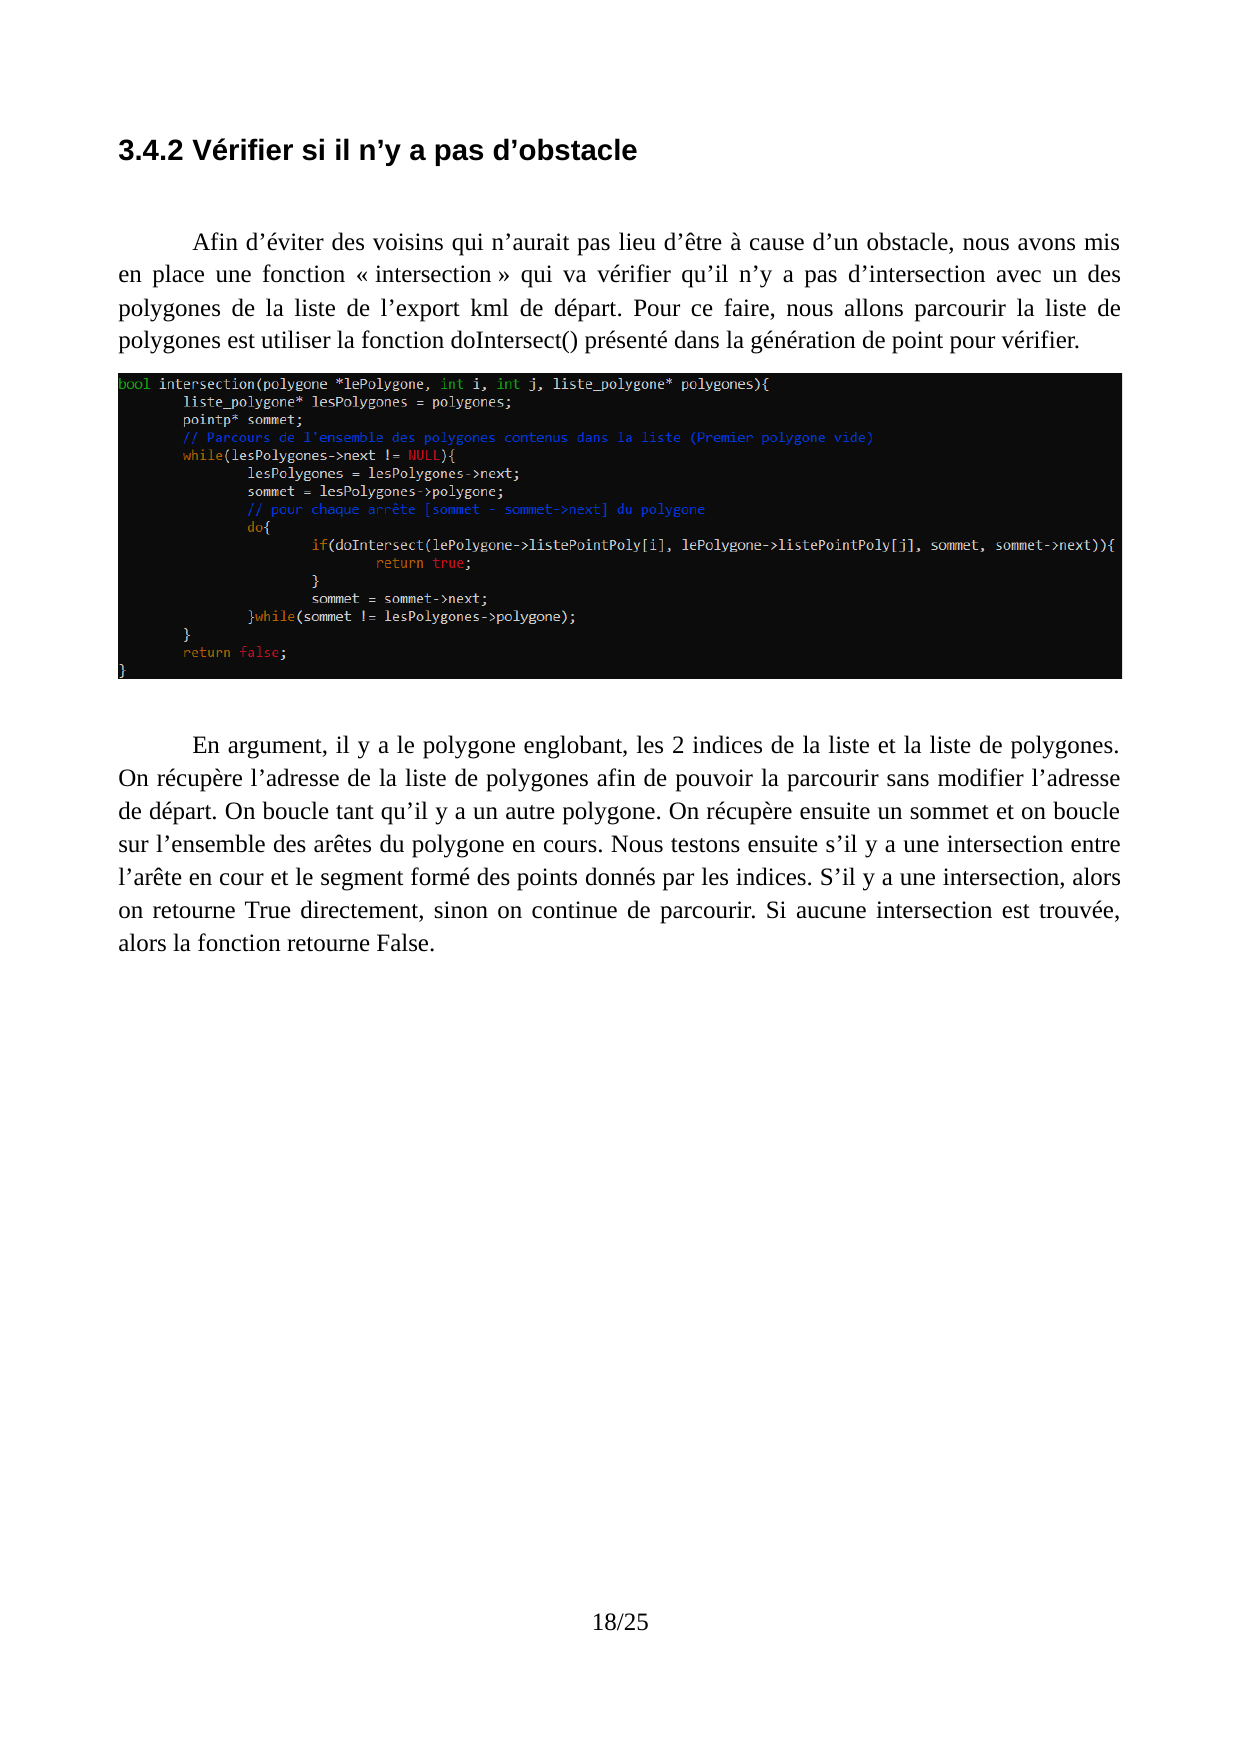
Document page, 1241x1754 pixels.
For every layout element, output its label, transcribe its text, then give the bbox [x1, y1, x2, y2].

picture [118, 373, 1123, 679]
text Afin d’éviter des voisins qui n’aurait pas lieu d’être à cause d’un obstacle, nous avons mis en place une fonction « intersection » qui va vérifier qu’il n’y a pas d’intersection avec un des polygones de la liste de l’export kml de départ. Pour ce faire, nous allons parcourir la liste de polygones est utiliser la fonction doIntersect() présenté dans la génération de point pour vérifier. [118, 227, 1122, 354]
subtitle Vérifier si il n’y a pas d’obstacle [118, 133, 1122, 166]
text En argument, il y a le polygone englobant, les 2 indices de la liste et la liste de polygones. On récupère l’adresse de la liste de polygones afin de pouvoir la parcourir sans modifier l’adresse de départ. On boucle tant qu’il y a un autre polygone. On récupère ensuite un sommet et on boucle sur l’ensemble des arêtes du polygone en cours. Nous testons ensuite s’il y a une intersection entre l’arête en cour et le segment formé des points donnés par les indices. S’il y a une intersection, alors on retourne True directement, sinon on continue de parcourir. Si aucune intersection est trouvée, alors la fonction retourne False. [118, 730, 1122, 957]
